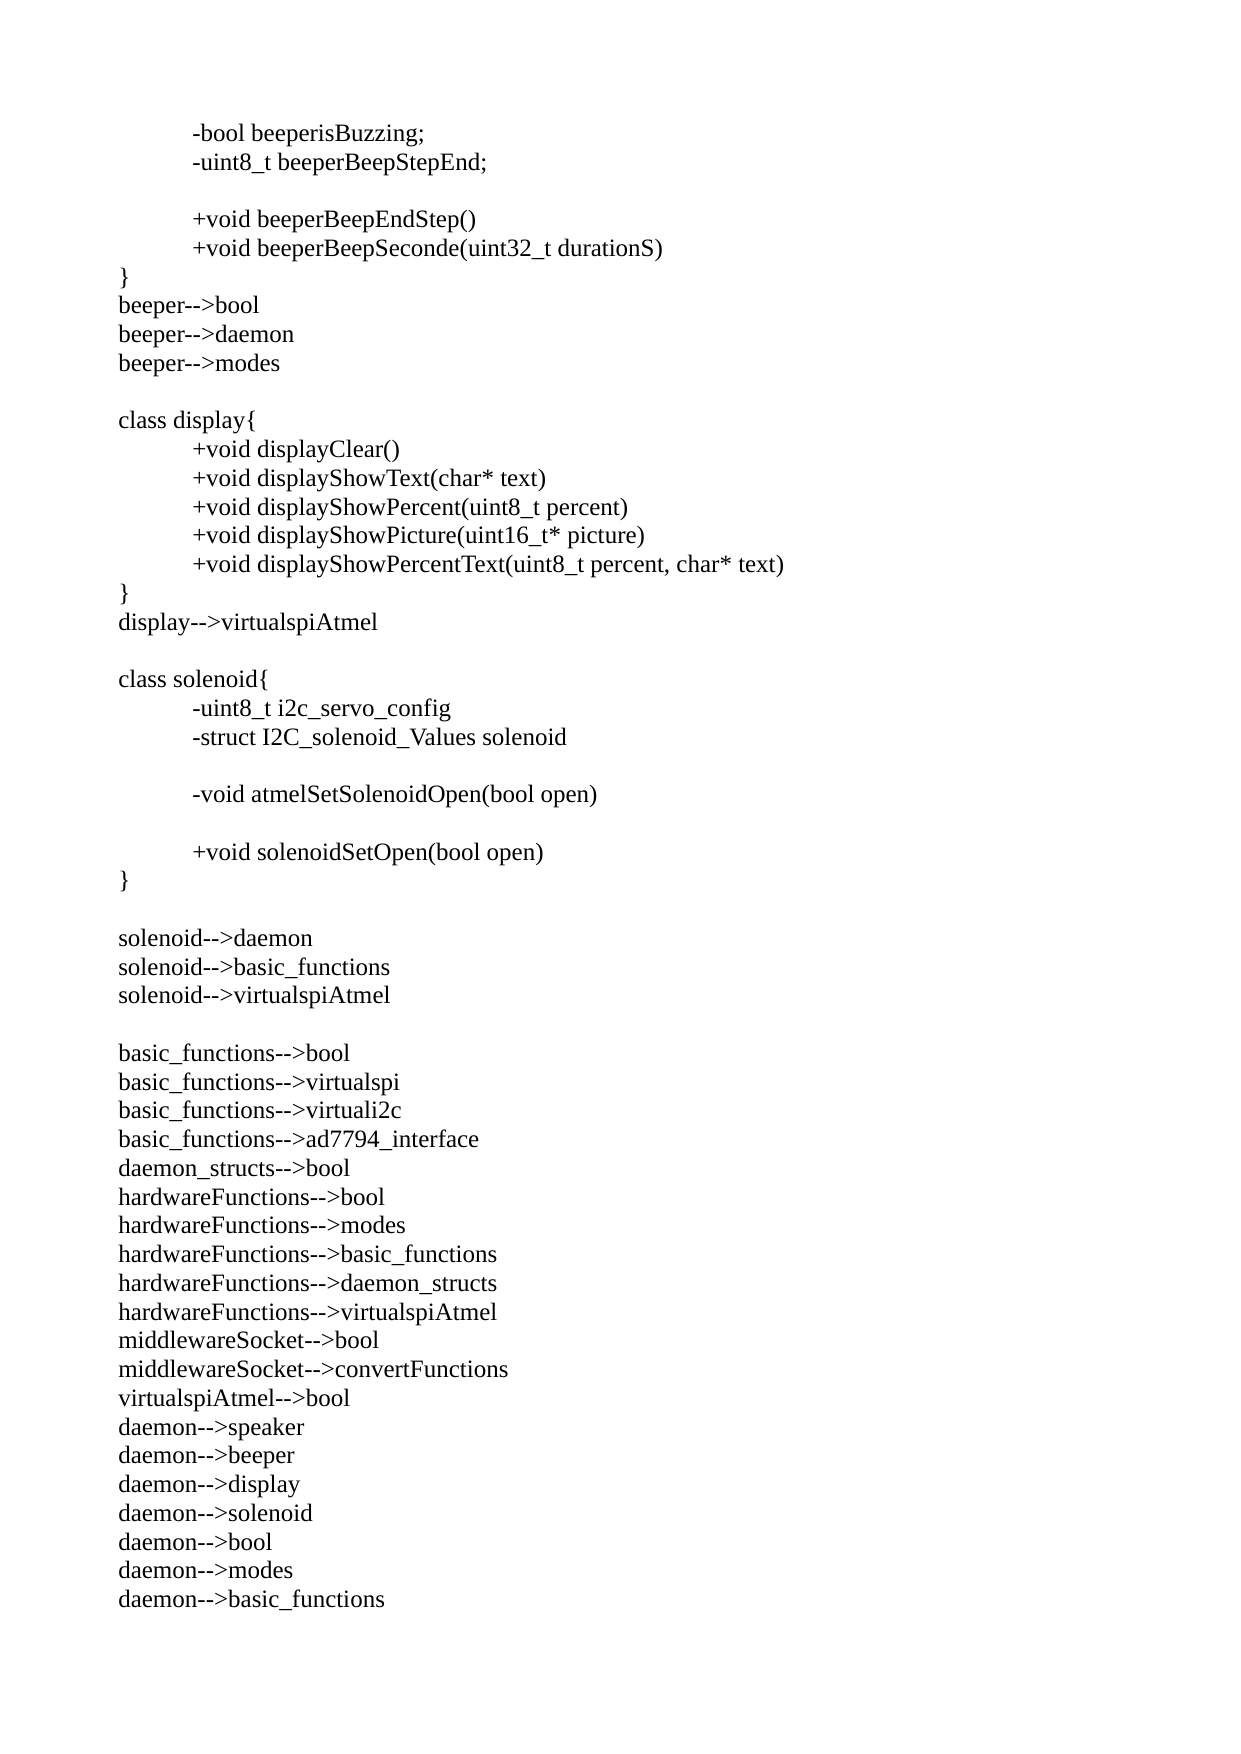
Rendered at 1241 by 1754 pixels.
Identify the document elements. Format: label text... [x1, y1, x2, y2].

text hardwareFunctions-->basic_functions [118, 1239, 1122, 1268]
text +void displayClear() [118, 434, 1122, 463]
text beeper-->modes [118, 348, 1122, 377]
text display-->virtualspiAtmel [118, 607, 1122, 636]
text -bool beeperisBuzzing; [118, 118, 1122, 147]
text +void beeperBeepEndStep() [118, 204, 1122, 233]
text hardwareFunctions-->virtualspiAtmel [118, 1297, 1122, 1326]
text basic_functions-->ad7794_interface [118, 1124, 1122, 1153]
text solenoid-->daemon [118, 923, 1122, 952]
text hardwareFunctions-->bool [118, 1182, 1122, 1211]
text } [118, 578, 1122, 607]
text daemon-->bool [118, 1527, 1122, 1556]
text middlewareSocket-->convertFunctions [118, 1354, 1122, 1383]
text basic_functions-->virtualspi [118, 1067, 1122, 1096]
text class solenoid{ [118, 664, 1122, 693]
text virtualspiAtmel-->bool [118, 1383, 1122, 1412]
text } [118, 262, 1122, 291]
text +void displayShowPercent(uint8_t percent) [118, 492, 1122, 521]
text hardwareFunctions-->daemon_structs [118, 1268, 1122, 1297]
text daemon_structs-->bool [118, 1153, 1122, 1182]
text middlewareSocket-->bool [118, 1326, 1122, 1354]
text basic_functions-->bool [118, 1038, 1122, 1067]
text daemon-->display [118, 1469, 1122, 1498]
text solenoid-->basic_functions [118, 952, 1122, 981]
text +void beeperBeepSeconde(uint32_t durationS) [118, 233, 1122, 262]
text +void solenoidSetOpen(bool open) [118, 837, 1122, 866]
text daemon-->solenoid [118, 1498, 1122, 1527]
text -struct I2C_solenoid_Values solenoid [118, 722, 1122, 751]
text -uint8_t beeperBeepStepEnd; [118, 147, 1122, 176]
text daemon-->speaker [118, 1412, 1122, 1441]
text -void atmelSetSolenoidOpen(bool open) [118, 779, 1122, 808]
text class display{ [118, 406, 1122, 434]
text daemon-->basic_functions [118, 1584, 1122, 1613]
text hardwareFunctions-->modes [118, 1211, 1122, 1239]
text solenoid-->virtualspiAtmel [118, 981, 1122, 1009]
text +void displayShowPicture(uint16_t* picture) [118, 521, 1122, 549]
text beeper-->bool [118, 291, 1122, 319]
text basic_functions-->virtuali2c [118, 1096, 1122, 1124]
text +void displayShowText(char* text) [118, 463, 1122, 492]
text daemon-->modes [118, 1556, 1122, 1584]
text daemon-->beeper [118, 1441, 1122, 1469]
text -uint8_t i2c_servo_config [118, 693, 1122, 722]
text } [118, 866, 1122, 894]
text beeper-->daemon [118, 319, 1122, 348]
text +void displayShowPercentText(uint8_t percent, char* text) [118, 549, 1122, 578]
